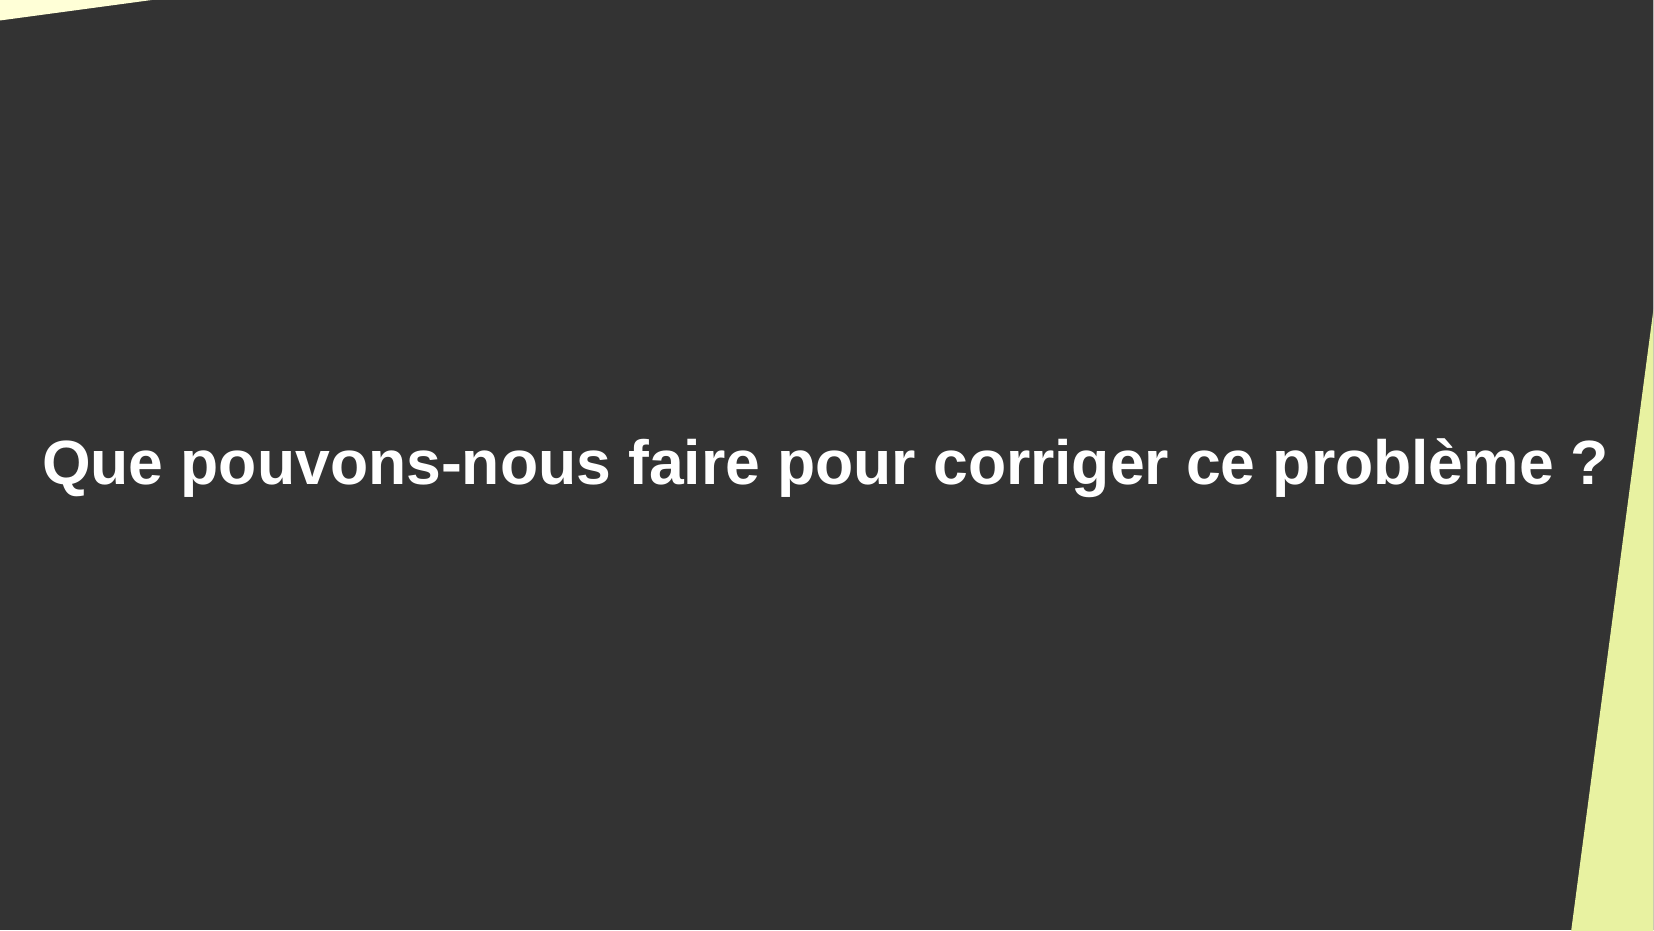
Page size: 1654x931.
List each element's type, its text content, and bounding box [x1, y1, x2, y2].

text_box Que pouvons-nous faire pour corriger ce problème ? [23, 420, 1630, 510]
text_box [1571, 305, 1654, 931]
text_box [0, 0, 152, 21]
